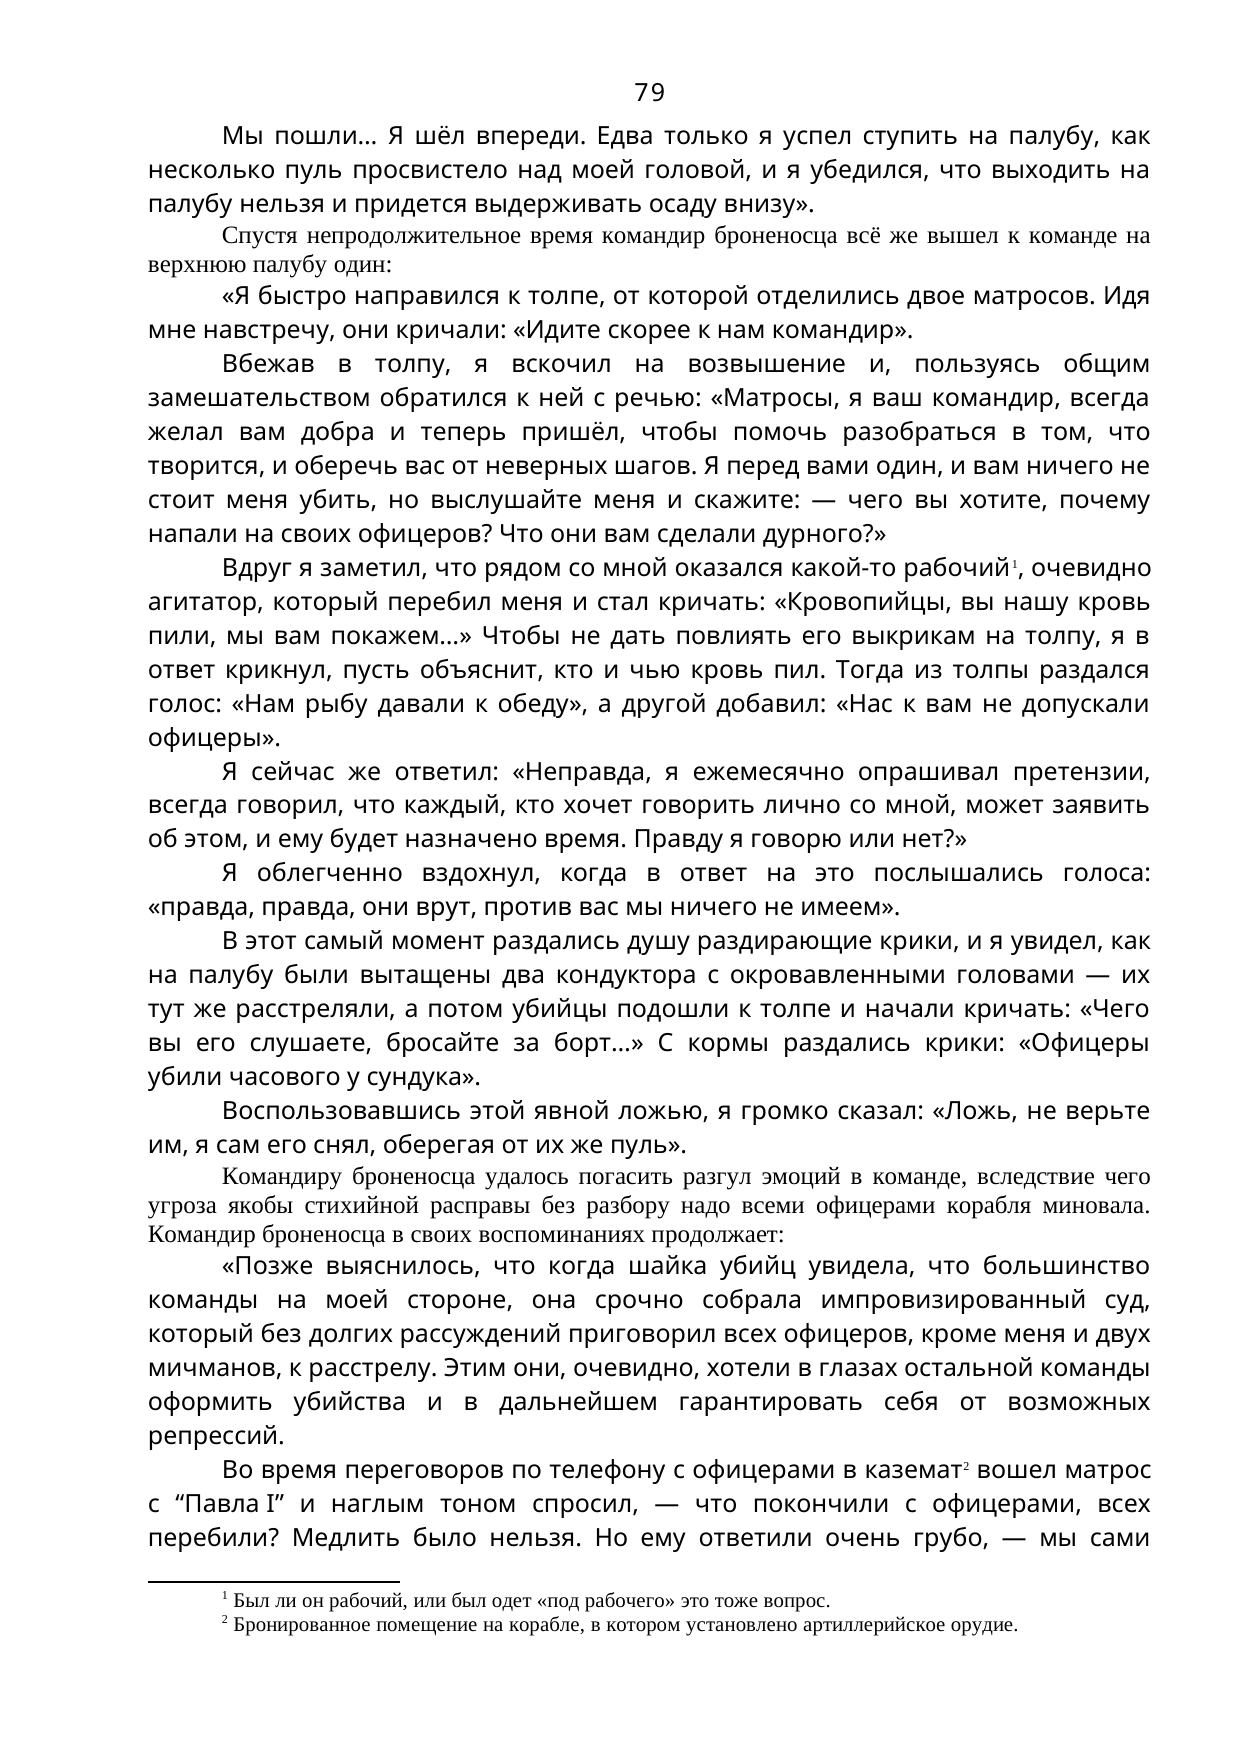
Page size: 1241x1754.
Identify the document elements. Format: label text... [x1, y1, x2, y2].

text Был ли он рабочий, или был одет «под рабочего» это тоже вопрос. [148, 1588, 1152, 1612]
text Я сейчас же ответил: «Неправда, я ежемесячно опрашивал претензии, всегда говорил, что каждый, кто хочет говорить лично со мной, может заявить об этом, и ему будет назначено время. Правду я говорю или нет?» [148, 753, 1152, 855]
text Командиру броненосца удалось погасить разгул эмоций в команде, вследствие чего угроза якобы стихийной расправы без разбору надо всеми офицерами корабля миновала. Командир броненосца в своих воспоминаниях продолжает: [148, 1161, 1152, 1248]
text «Позже выяснилось, что когда шайка убийц увидела, что большинство команды на моей стороне, она срочно собрала импровизированный суд, который без долгих рассуждений приговорил всех офицеров, кроме меня и двух мичманов, к расстрелу. Этим они, очевидно, хотели в глазах остальной команды оформить убийства и в дальнейшем гарантировать себя от возможных репрессий. [148, 1248, 1152, 1452]
text Вдруг я заметил, что рядом со мной оказался какой-то рабочий, очевидно агитатор, который перебил меня и стал кричать: «Кровопийцы, вы нашу кровь пили, мы вам покажем…» Чтобы не дать повлиять его выкрикам на толпу, я в ответ крикнул, пусть объяснит, кто и чью кровь пил. Тогда из толпы раздался голос: «Нам рыбу давали к обеду», а другой добавил: «Нас к вам не допускали офицеры». [148, 550, 1152, 753]
text Бронированное помещение на корабле, в котором установлено артиллерийское орудие. [148, 1612, 1152, 1636]
text Вбежав в толпу, я вскочил на возвышение и, пользуясь общим замешательством обратился к ней с речью: «Матросы, я ваш командир, всегда желал вам добра и теперь пришёл, чтобы помочь разобраться в том, что творится, и оберечь вас от неверных шагов. Я перед вами один, и вам ничего не стоит меня убить, но выслушайте меня и скажите: — чего вы хотите, почему напали на своих офицеров? Что они вам сделали дурного?» [148, 346, 1152, 550]
text Спустя непродолжительное время командир броненосца всё же вышел к команде на верхнюю палубу один: [148, 220, 1152, 278]
text Во время переговоров по телефону с офицерами в каземат вошел матрос с “Павла I” и наглым тоном спросил, — что покончили с офицерами, всех перебили? Медлить было нельзя. Но ему ответили очень грубо, — мы сами [148, 1452, 1152, 1554]
text В этот самый момент раздались душу раздирающие крики, и я увидел, как на палубу были вытащены два кондуктора с окровавленными головами — их тут же расстреляли, а потом убийцы подошли к толпе и начали кричать: «Чего вы его слушаете, бросайте за борт…» С кормы раздались крики: «Офицеры убили часового у сундука». [148, 923, 1152, 1093]
text Воспользовавшись этой явной ложью, я громко сказал: «Ложь, не верьте им, я сам его снял, оберегая от их же пуль». [148, 1093, 1152, 1161]
text «Я быстро направился к толпе, от которой отделились двое матросов. Идя мне навстречу, они кричали: «Идите скорее к нам командир». [148, 278, 1152, 346]
text Мы пошли… Я шёл впереди. Едва только я успел ступить на палубу, как несколько пуль просвистело над моей головой, и я убедился, что выходить на палубу нельзя и придется выдерживать осаду внизу». [148, 118, 1152, 220]
text Я облегченно вздохнул, когда в ответ на это послышались голоса: «правда, правда, они врут, против вас мы ничего не имеем». [148, 855, 1152, 923]
